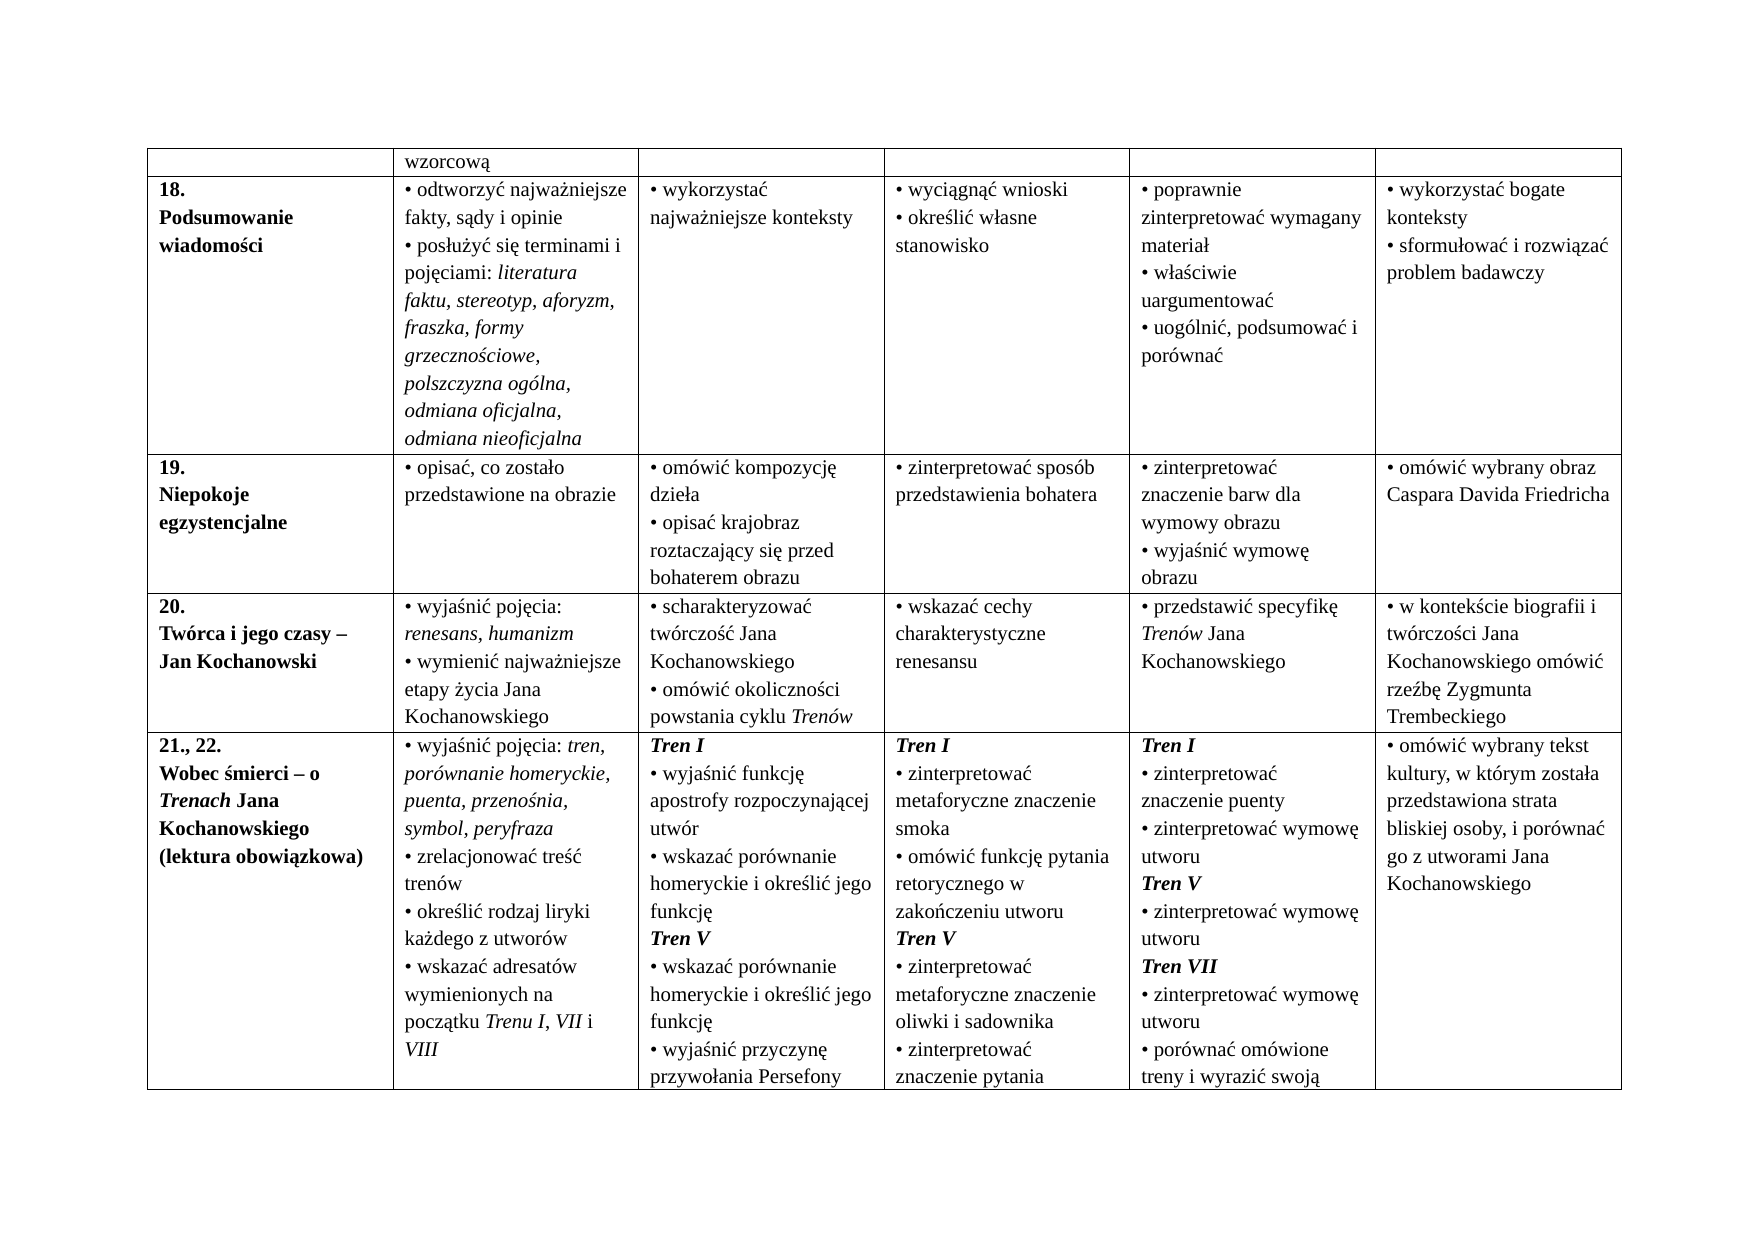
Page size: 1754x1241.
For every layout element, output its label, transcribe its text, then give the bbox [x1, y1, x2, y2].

table_cell [1376, 149, 1621, 176]
table_cell Tren I • wyjaśnić funkcję apostrofy rozpoczynającej utwór • wskazać porównanie homeryckie i określić jego funkcję Tren V • wskazać porównanie homeryckie i określić jego funkcję • wyjaśnić przyczynę przywołania Persefony [639, 733, 884, 1088]
table_cell • zinterpretować znaczenie barw dla wymowy obrazu • wyjaśnić wymowę obrazu [1130, 455, 1375, 593]
table_cell • scharakteryzować twórczość Jana Kochanowskiego • omówić okoliczności powstania cyklu Trenów [639, 594, 884, 732]
table_cell • omówić wybrany tekst kultury, w którym została przedstawiona strata bliskiej osoby, i porównać go z utworami Jana Kochanowskiego [1376, 733, 1621, 1088]
table_cell • wyciągnąć wnioski • określić własne stanowisko [885, 177, 1129, 454]
table_cell [885, 149, 1129, 176]
table_cell [639, 149, 884, 176]
table_cell 20. Twórca i jego czasy – Jan Kochanowski [148, 594, 393, 732]
table_cell • wykorzystać najważniejsze konteksty [639, 177, 884, 454]
table_cell • omówić kompozycję dzieła • opisać krajobraz roztaczający się przed bohaterem obrazu [639, 455, 884, 593]
table_cell [1130, 149, 1375, 176]
table_cell • zinterpretować sposób przedstawienia bohatera [885, 455, 1129, 593]
table_cell • poprawnie zinterpretować wymagany materiał • właściwie uargumentować • uogólnić, podsumować i porównać [1130, 177, 1375, 454]
table_cell • omówić wybrany obraz Caspara Davida Friedricha [1376, 455, 1621, 593]
table_cell • wykorzystać bogate konteksty • sformułować i rozwiązać problem badawczy [1376, 177, 1621, 454]
table_cell • opisać, co zostało przedstawione na obrazie [394, 455, 638, 593]
table_cell 18. Podsumowanie wiadomości [148, 177, 393, 454]
table_cell Tren I • zinterpretować znaczenie puenty • zinterpretować wymowę utworu Tren V • zinterpretować wymowę utworu Tren VII • zinterpretować wymowę utworu • porównać omówione treny i wyrazić swoją [1130, 733, 1375, 1088]
table_cell • odtworzyć najważniejsze fakty, sądy i opinie • posłużyć się terminami i pojęciami: literatura faktu, stereotyp, aforyzm, fraszka, formy grzecznościowe, polszczyzna ogólna, odmiana oficjalna, odmiana nieoficjalna [394, 177, 638, 454]
table_cell • wyjaśnić pojęcia: renesans, humanizm • wymienić najważniejsze etapy życia Jana Kochanowskiego [394, 594, 638, 732]
table_cell • wyjaśnić pojęcia: tren, porównanie homeryckie, puenta, przenośnia, symbol, peryfraza • zrelacjonować treść trenów • określić rodzaj liryki każdego z utworów • wskazać adresatów wymienionych na początku Trenu I, VII i VIII [394, 733, 638, 1088]
table_cell [148, 149, 393, 176]
table_cell • przedstawić specyfikę Trenów Jana Kochanowskiego [1130, 594, 1375, 732]
table_cell • w kontekście biografii i twórczości Jana Kochanowskiego omówić rzeźbę Zygmunta Trembeckiego [1376, 594, 1621, 732]
table_cell wzorcową [394, 149, 638, 176]
table_cell • wskazać cechy charakterystyczne renesansu [885, 594, 1129, 732]
table_cell Tren I • zinterpretować metaforyczne znaczenie smoka • omówić funkcję pytania retorycznego w zakończeniu utworu Tren V • zinterpretować metaforyczne znaczenie oliwki i sadownika • zinterpretować znaczenie pytania [885, 733, 1129, 1088]
table_cell 19. Niepokoje egzystencjalne [148, 455, 393, 593]
table_cell 21., 22. Wobec śmierci – o Trenach Jana Kochanowskiego (lektura obowiązkowa) [148, 733, 393, 1088]
